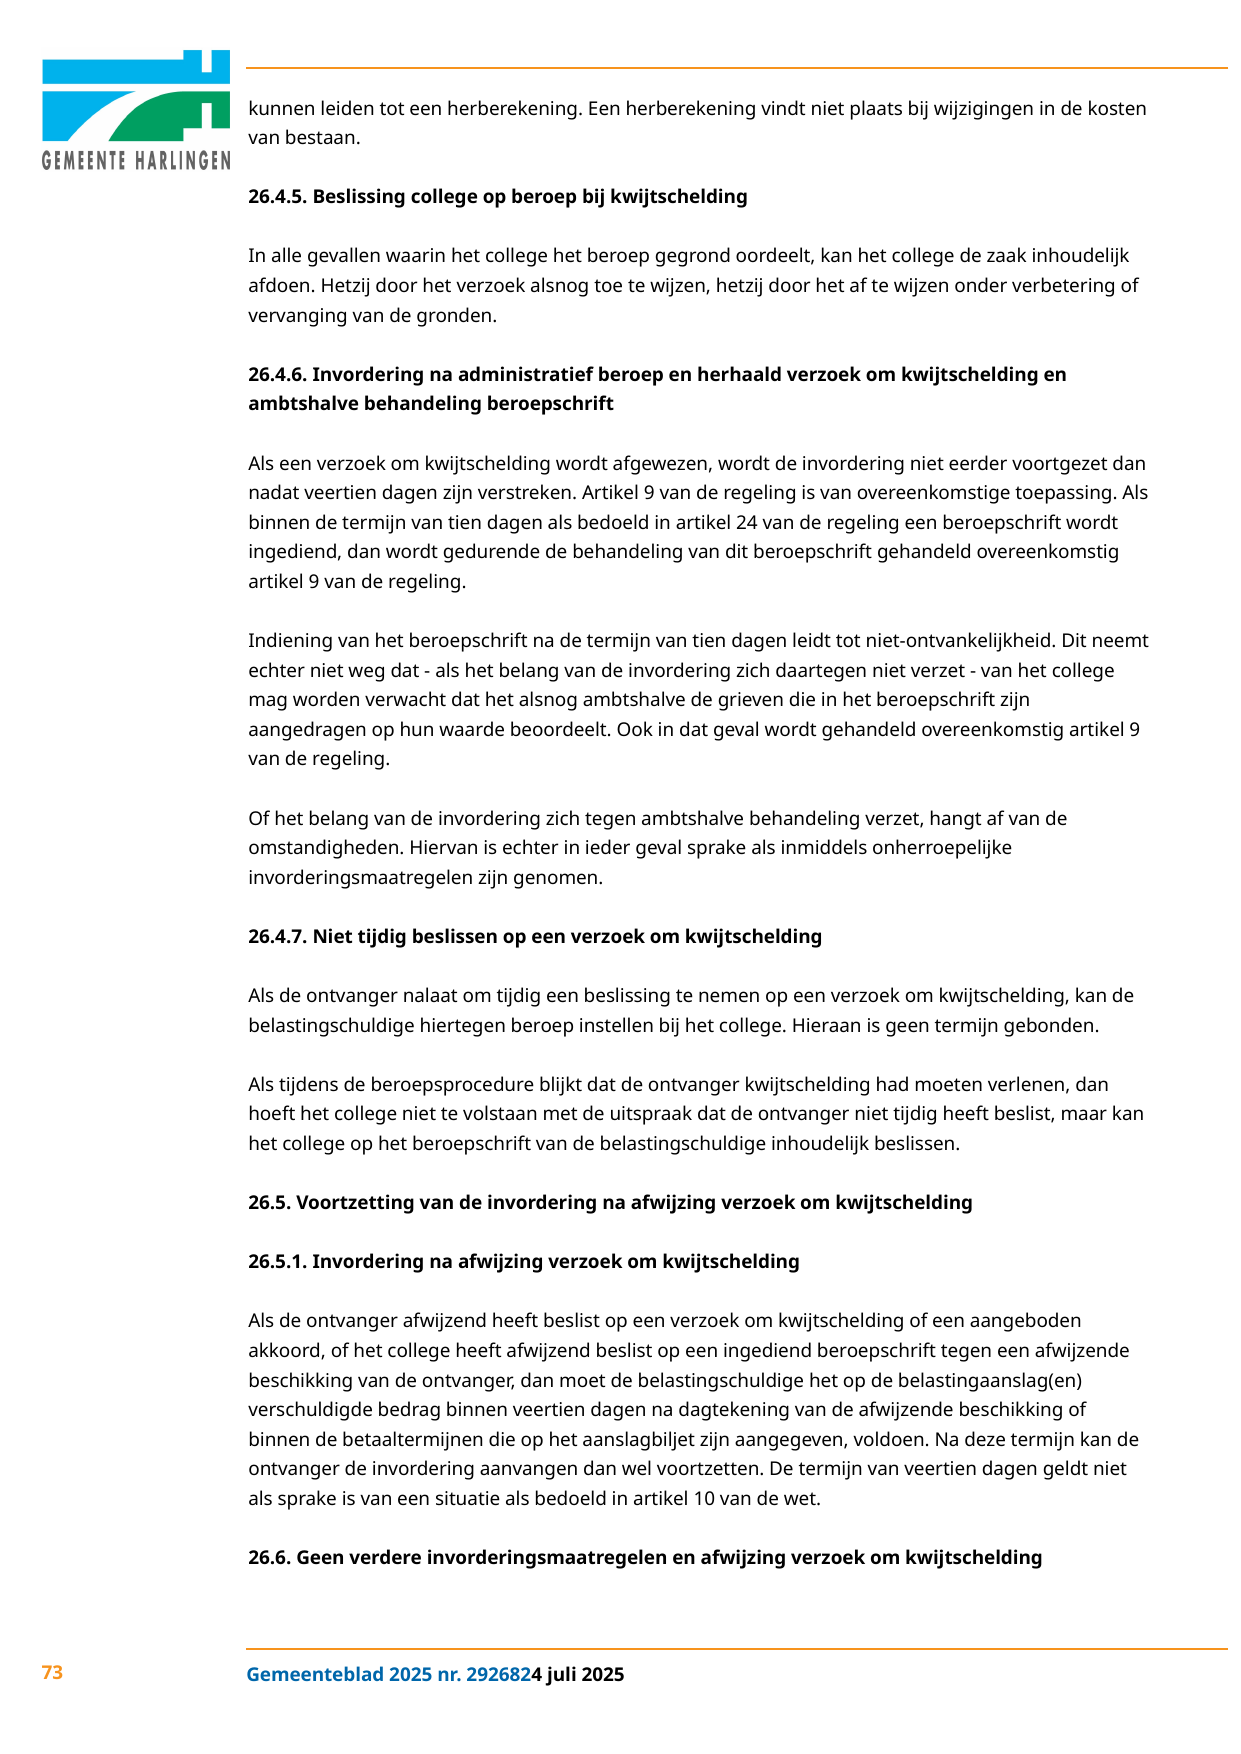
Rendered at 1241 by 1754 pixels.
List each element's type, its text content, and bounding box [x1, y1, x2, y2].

text kunnen leiden tot een herberekening. Een herberekening vindt niet plaats bij wijzigingen in de kosten van bestaan. [248, 95, 1152, 150]
text 26.4.7. Niet tijdig beslissen op een verzoek om kwijtschelding [248, 923, 1152, 949]
text Als een verzoek om kwijtschelding wordt afgewezen, wordt de invordering niet eerder voortgezet dan nadat veertien dagen zijn verstreken. Artikel 9 van de regeling is van overeenkomstige toepassing. Als binnen de termijn van tien dagen als bedoeld in artikel 24 van de regeling een beroepschrift wordt ingediend, dan wordt gedurende de behandeling van dit beroepschrift gehandeld overeenkomstig artikel 9 van de regeling. [248, 450, 1152, 594]
text 26.4.5. Beslissing college op beroep bij kwijtschelding [248, 183, 1152, 209]
text Indiening van het beroepschrift na de termijn van tien dagen leidt tot niet-ontvankelijkheid. Dit neemt echter niet weg dat - als het belang van de invordering zich daartegen niet verzet - van het college mag worden verwacht dat het alsnog ambtshalve de grieven die in het beroepschrift zijn aangedragen op hun waarde beoordeelt. Ook in dat geval wordt gehandeld overeenkomstig artikel 9 van de regeling. [248, 627, 1152, 771]
text 26.4.6. Invordering na administratief beroep en herhaald verzoek om kwijtschelding en ambtshalve behandeling beroepschrift [248, 361, 1152, 416]
text In alle gevallen waarin het college het beroep gegrond oordeelt, kan het college de zaak inhoudelijk afdoen. Hetzij door het verzoek alsnog toe te wijzen, hetzij door het af te wijzen onder verbetering of vervanging van de gronden. [248, 243, 1152, 328]
text Of het belang van de invordering zich tegen ambtshalve behandeling verzet, hangt af van de omstandigheden. Hiervan is echter in ieder geval sprake als inmiddels onherroepelijke invorderingsmaatregelen zijn genomen. [248, 805, 1152, 890]
text 26.5.1. Invordering na afwijzing verzoek om kwijtschelding [248, 1248, 1152, 1274]
picture [41, 47, 231, 172]
text Als de ontvanger afwijzend heeft beslist op een verzoek om kwijtschelding of een aangeboden akkoord, of het college heeft afwijzend beslist op een ingediend beroepschrift tegen een afwijzende beschikking van de ontvanger, dan moet de belastingschuldige het op de belastingaanslag(en) verschuldigde bedrag binnen veertien dagen na dagtekening van de afwijzende beschikking of binnen de betaaltermijnen die op het aanslagbiljet zijn aangegeven, voldoen. Na deze termijn kan de ontvanger de invordering aanvangen dan wel voortzetten. De termijn van veertien dagen geldt niet als sprake is van een situatie als bedoeld in artikel 10 van de wet. [248, 1308, 1152, 1511]
text Als de ontvanger nalaat om tijdig een beslissing te nemen op een verzoek om kwijtschelding, kan de belastingschuldige hiertegen beroep instellen bij het college. Hieraan is geen termijn gebonden. [248, 982, 1152, 1038]
text Als tijdens de beroepsprocedure blijkt dat de ontvanger kwijtschelding had moeten verlenen, dan hoeft het college niet te volstaan met de uitspraak dat de ontvanger niet tijdig heeft beslist, maar kan het college op het beroepschrift van de belastingschuldige inhoudelijk beslissen. [248, 1071, 1152, 1156]
text 26.6. Geen verdere invorderingsmaatregelen en afwijzing verzoek om kwijtschelding [248, 1544, 1152, 1570]
text 26.5. Voortzetting van de invordering na afwijzing verzoek om kwijtschelding [248, 1189, 1152, 1215]
